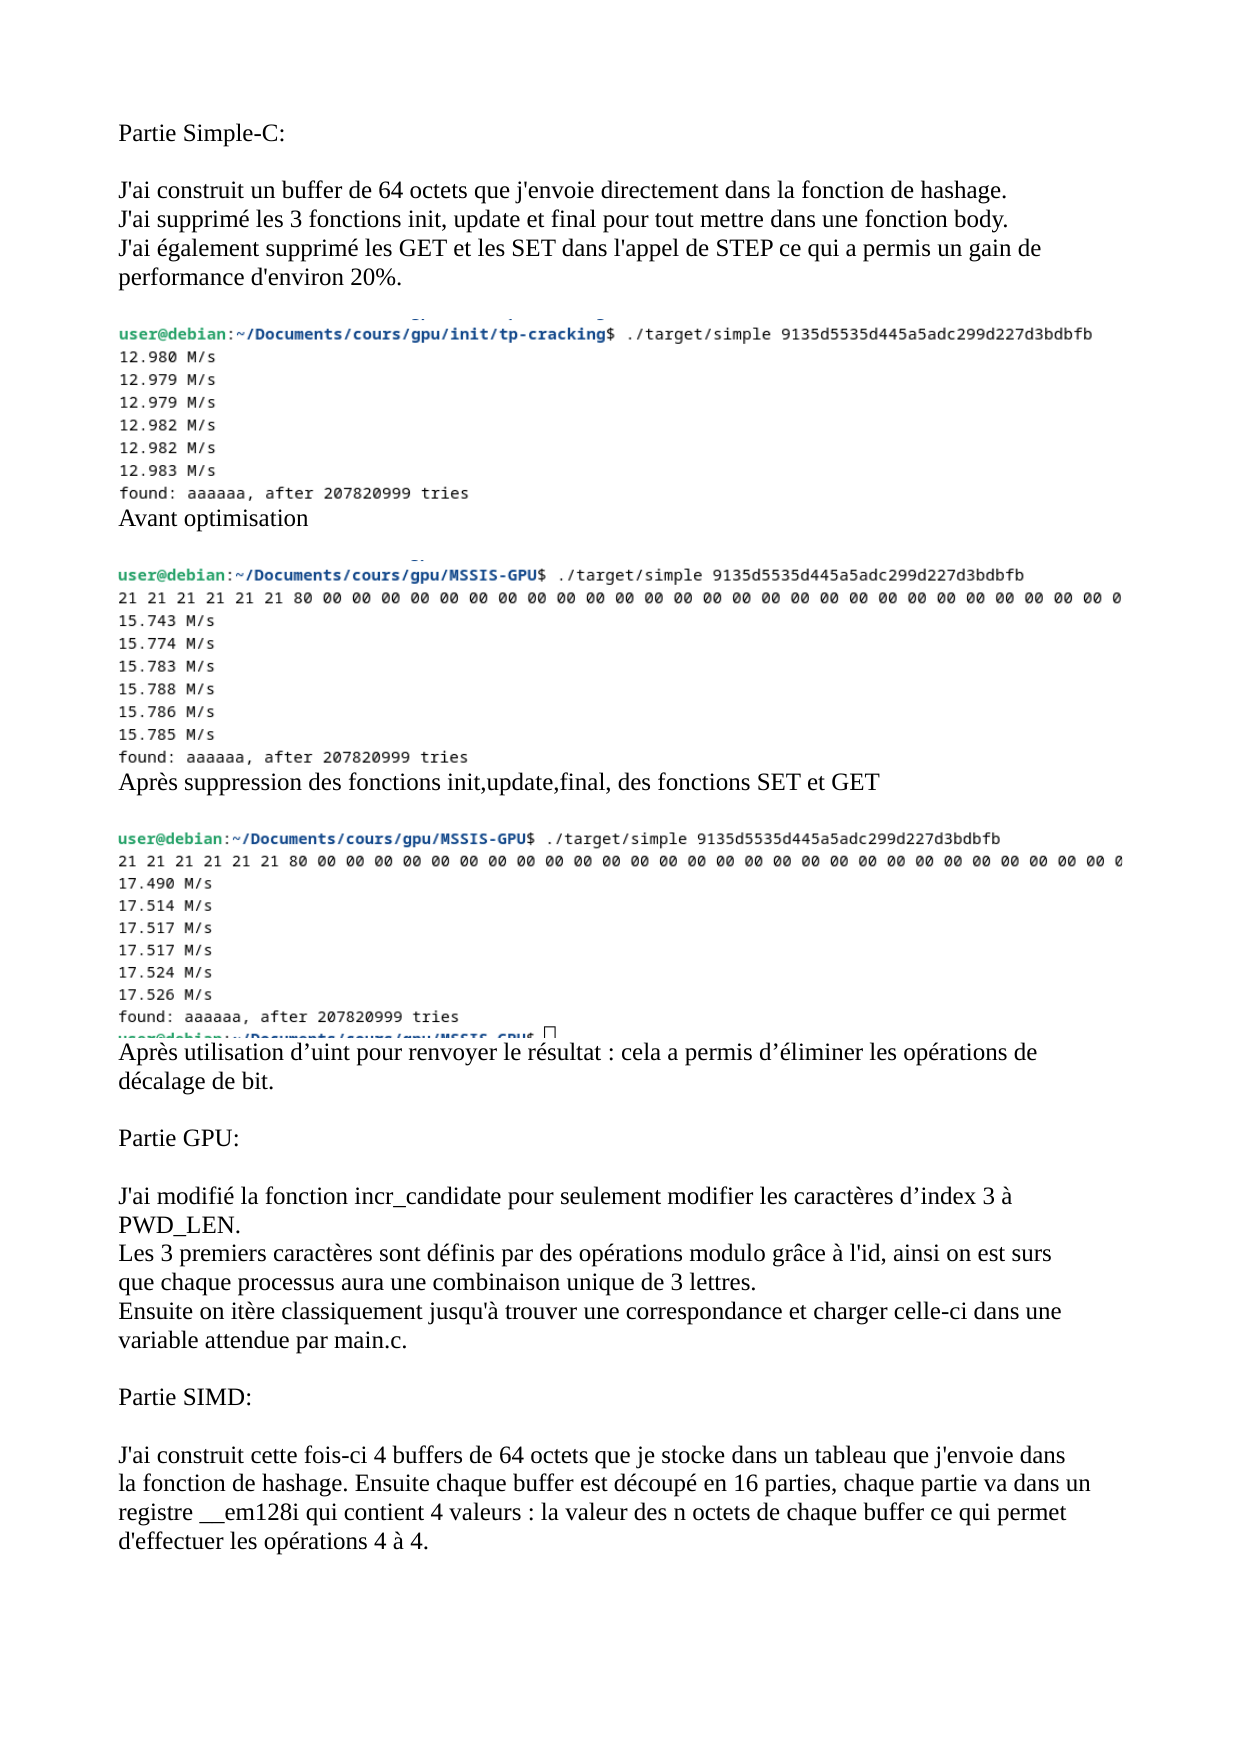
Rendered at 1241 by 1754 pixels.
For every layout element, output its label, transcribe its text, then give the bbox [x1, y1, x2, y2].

picture [118, 319, 1123, 503]
text J'ai également supprimé les GET et les SET dans l'appel de STEP ce qui a permis un gain de performance d'environ 20%. [118, 233, 1122, 291]
text J'ai construit cette fois-ci 4 buffers de 64 octets que je stocke dans un tableau que j'envoie dans [118, 1440, 1122, 1468]
text Avant optimisation [118, 503, 1122, 532]
text Partie SIMD: [118, 1382, 1122, 1411]
text J'ai modifié la fonction incr_candidate pour seulement modifier les caractères d’index 3 à PWD_LEN. [118, 1181, 1122, 1238]
text que chaque processus aura une combinaison unique de 3 lettres. [118, 1267, 1122, 1296]
text Après suppression des fonctions init,update,final, des fonctions SET et GET [118, 767, 1122, 796]
picture [118, 560, 1123, 767]
text d'effectuer les opérations 4 à 4. [118, 1526, 1122, 1555]
text Partie GPU: [118, 1123, 1122, 1152]
picture [118, 824, 1123, 1038]
text Les 3 premiers caractères sont définis par des opérations modulo grâce à l'id, ainsi on est surs [118, 1238, 1122, 1267]
text J'ai supprimé les 3 fonctions init, update et final pour tout mettre dans une fonction body. [118, 204, 1122, 233]
text la fonction de hashage. Ensuite chaque buffer est découpé en 16 parties, chaque partie va dans un [118, 1468, 1122, 1497]
text Ensuite on itère classiquement jusqu'à trouver une correspondance et charger celle-ci dans une variable attendue par main.c. [118, 1296, 1122, 1353]
text Partie Simple-C: [118, 118, 1122, 147]
text Après utilisation d’uint pour renvoyer le résultat : cela a permis d’éliminer les opérations de décalage de bit. [118, 1038, 1122, 1095]
text registre __em128i qui contient 4 valeurs : la valeur des n octets de chaque buffer ce qui permet [118, 1497, 1122, 1526]
text J'ai construit un buffer de 64 octets que j'envoie directement dans la fonction de hashage. [118, 176, 1122, 204]
